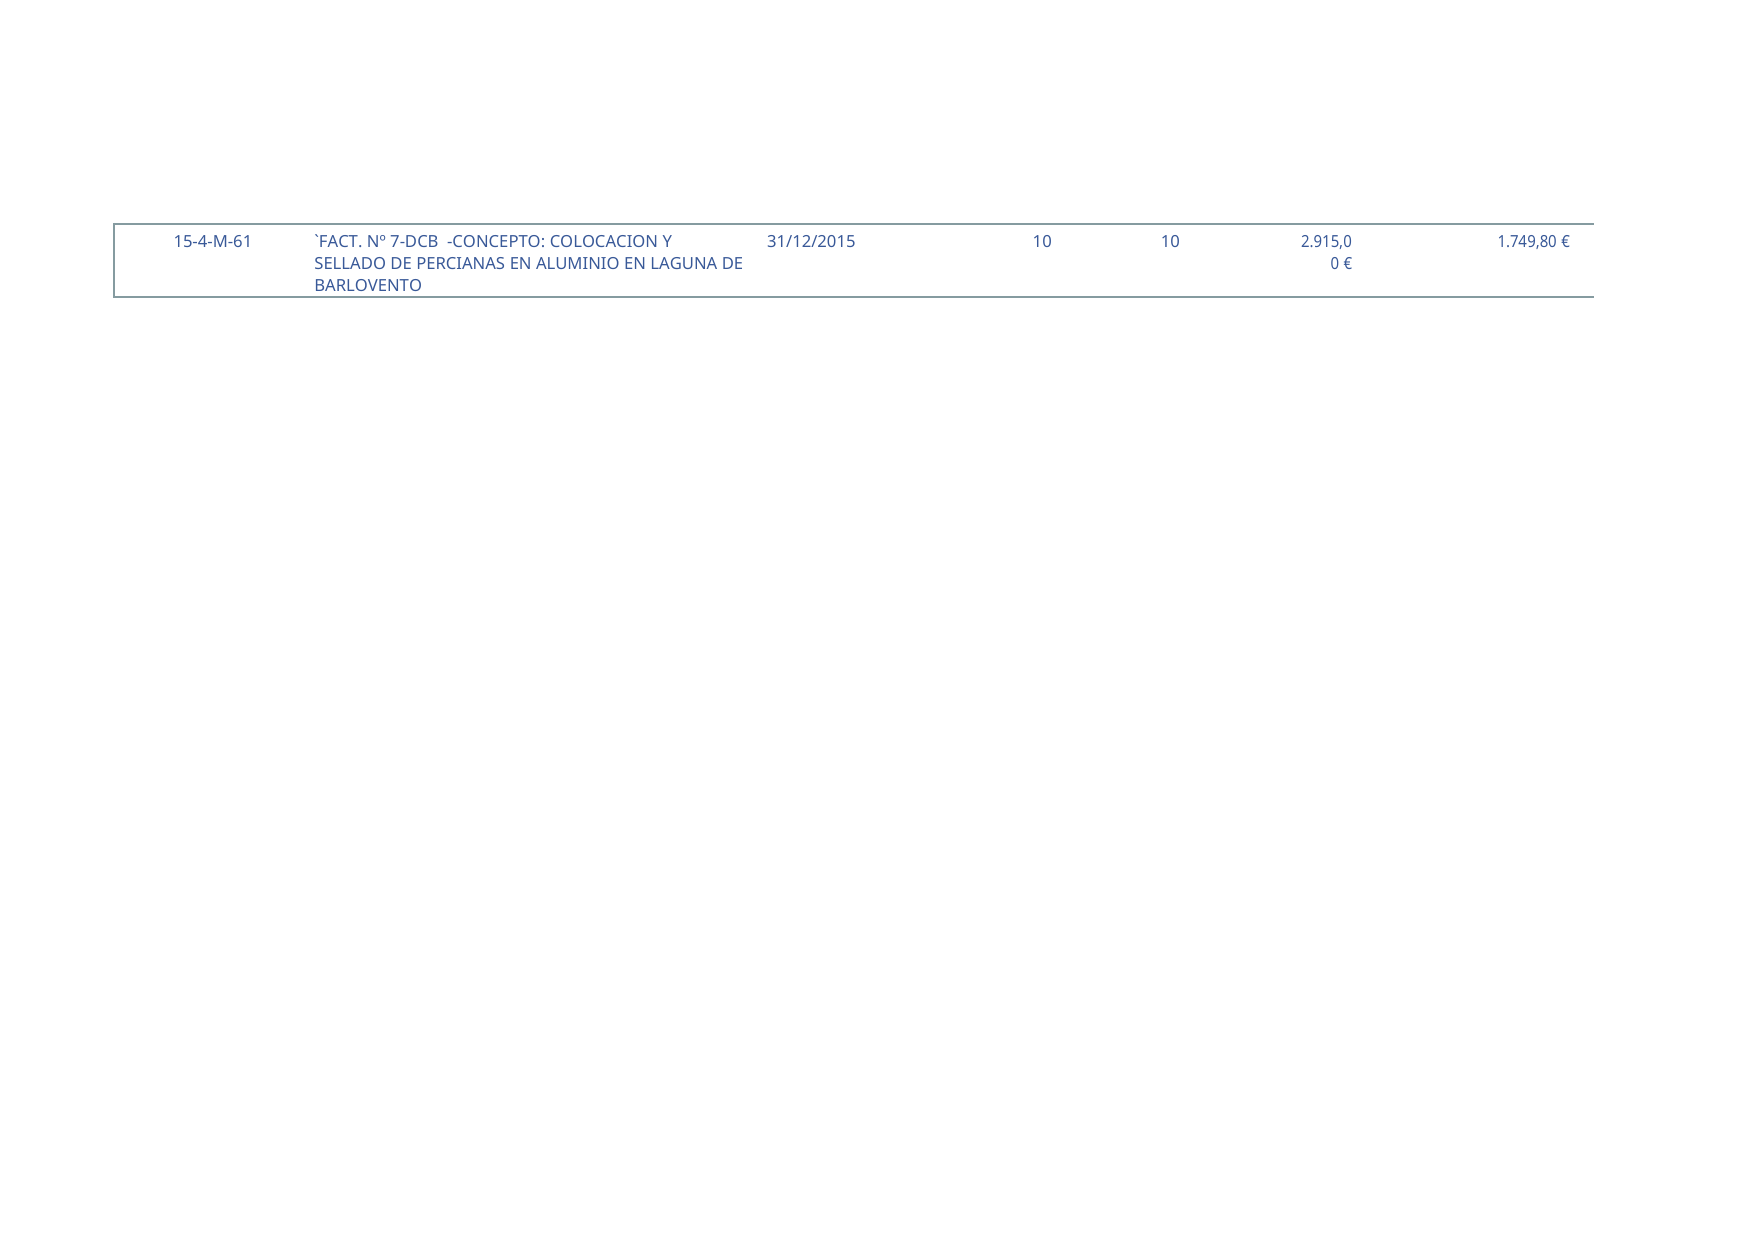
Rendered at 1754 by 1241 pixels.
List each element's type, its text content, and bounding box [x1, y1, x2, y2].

table_cell 2.915,00 € [1293, 225, 1409, 296]
table_cell 31/12/2015 [746, 225, 873, 296]
table_cell `FACT. Nº 7-DCB -CONCEPTO: COLOCACION Y SELLADO DE PERCIANAS EN ALUMINIO EN LAGUNA DE BARLOVENTO [299, 225, 746, 296]
table_cell 10 [1083, 225, 1293, 296]
table_cell 15-4-M-61 [115, 225, 299, 296]
table_cell 1.749,80 € [1409, 225, 1594, 296]
table_cell 10 [873, 225, 1083, 296]
